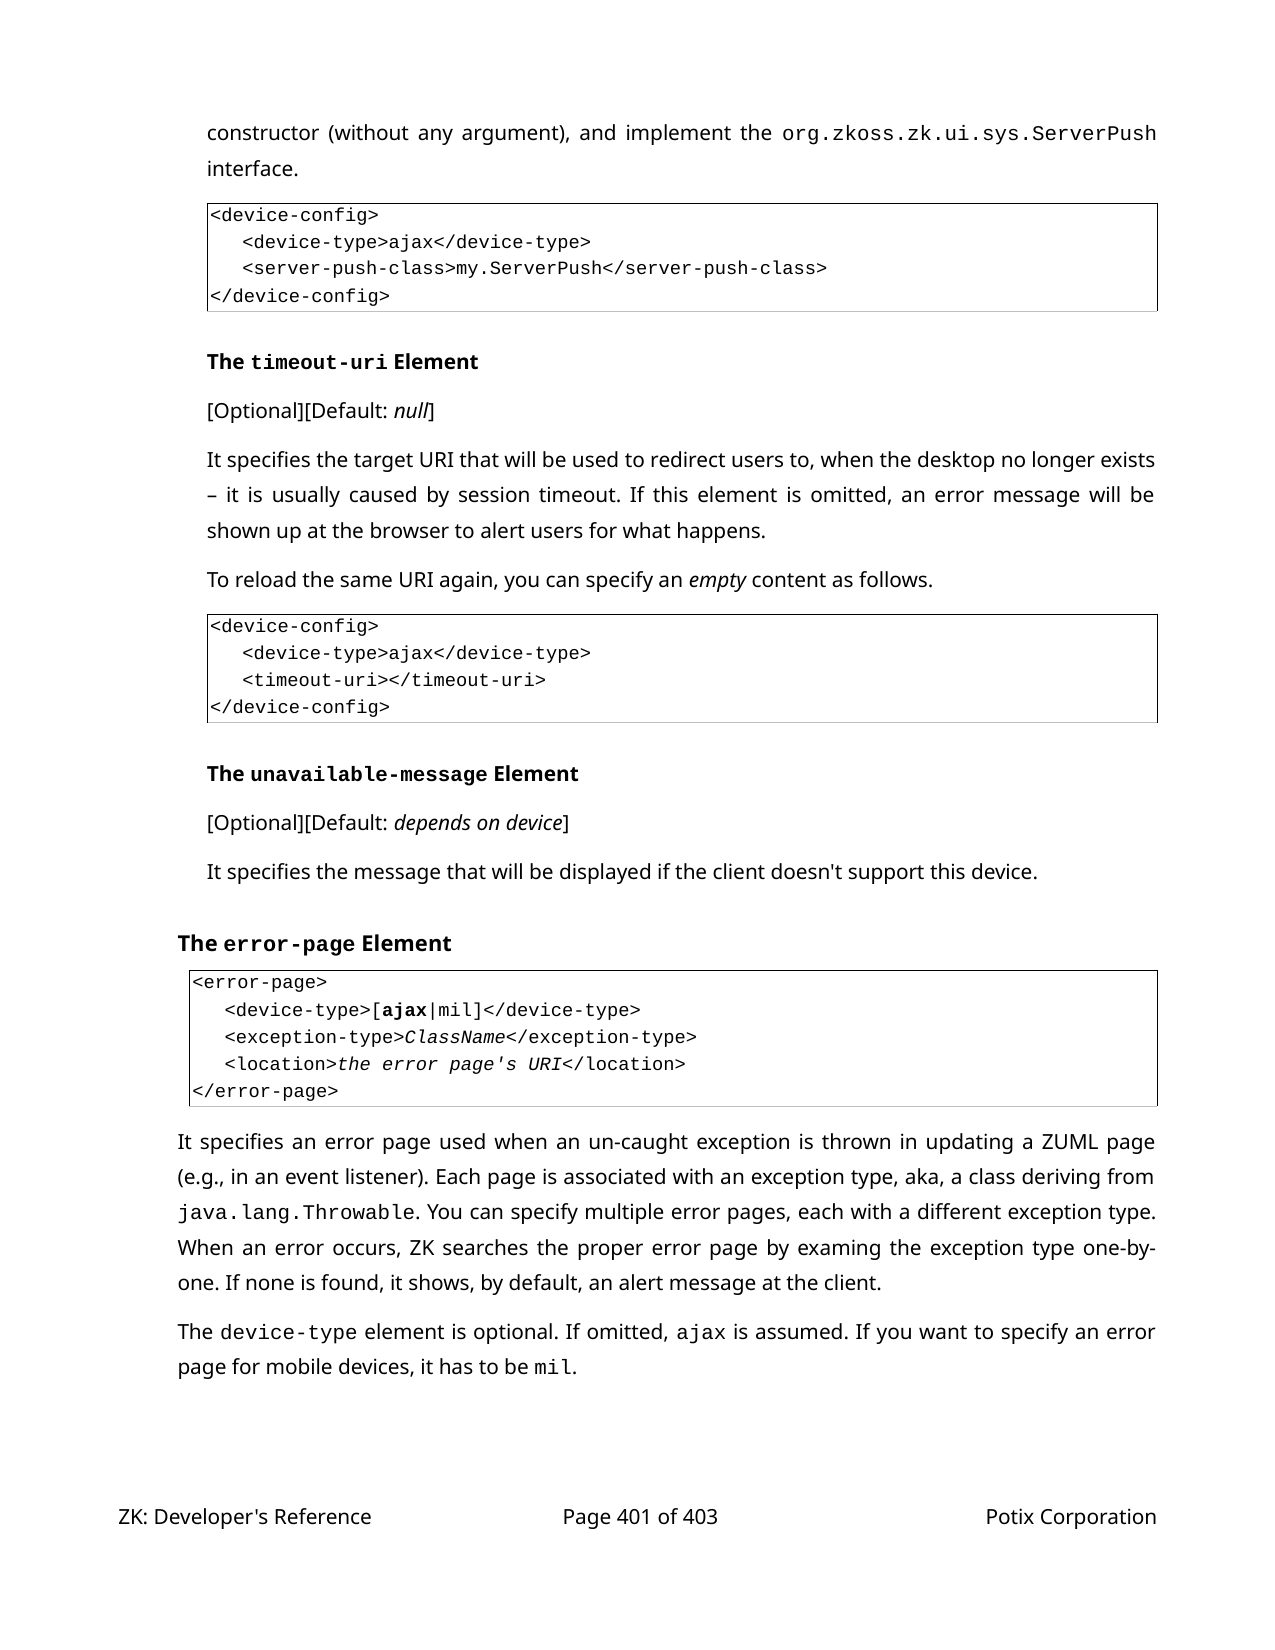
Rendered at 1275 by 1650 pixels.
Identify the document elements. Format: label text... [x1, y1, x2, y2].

text It specifies an error page used when an un-caught exception is thrown in updating a ZUML page (e.g., in an event listener). Each page is associated with an exception type, aka, a class deriving from java.lang.Throwable. You can specify multiple error pages, each with a different exception type. When an error occurs, ZK searches the proper error page by examing the exception type one-by-one. If none is found, it shows, by default, an alert message at the client. [177, 1127, 1157, 1296]
text </device-config> [208, 283, 1157, 311]
text <error-page> [190, 971, 1157, 994]
subtitle The unavailable-message Element [207, 759, 1157, 788]
text It specifies the message that will be displayed if the client doesn't support this device. [207, 857, 1157, 885]
text <device-type>ajax</device-type> <server-push-class>my.ServerPush</server-push-class> [208, 230, 1157, 281]
text <timeout-uri></timeout-uri> [208, 668, 1157, 692]
text <device-type>ajax</device-type> [208, 641, 1157, 665]
text </device-config> [208, 695, 1157, 722]
text [Optional][Default: null] [207, 397, 1157, 425]
subtitle The error-page Element [177, 928, 1157, 958]
text <exception-type>ClassName</exception-type> [190, 1025, 1157, 1049]
text </error-page> [190, 1079, 1157, 1106]
text constructor (without any argument), and implement the org.zkoss.zk.ui.sys.ServerPush interface. [207, 118, 1157, 182]
text [Optional][Default: depends on device] [207, 808, 1157, 836]
text <device-config> [208, 615, 1157, 638]
text <device-config> [208, 204, 1157, 227]
subtitle The timeout-uri Element [207, 347, 1157, 376]
text It specifies the target URI that will be used to redirect users to, when the desktop no longer exists – it is usually caused by session timeout. If this element is omitted, an error message will be shown up at the browser to alert users for what happens. [207, 445, 1157, 544]
text <device-type>[ajax|mil]</device-type> [190, 997, 1157, 1022]
text <location>the error page's URI</location> [190, 1052, 1157, 1076]
text To reload the same URI again, you can specify an empty content as follows. [207, 565, 1157, 593]
text The device-type element is optional. If omitted, ajax is assumed. If you want to specify an error page for mobile devices, it has to be mil. [177, 1317, 1157, 1381]
